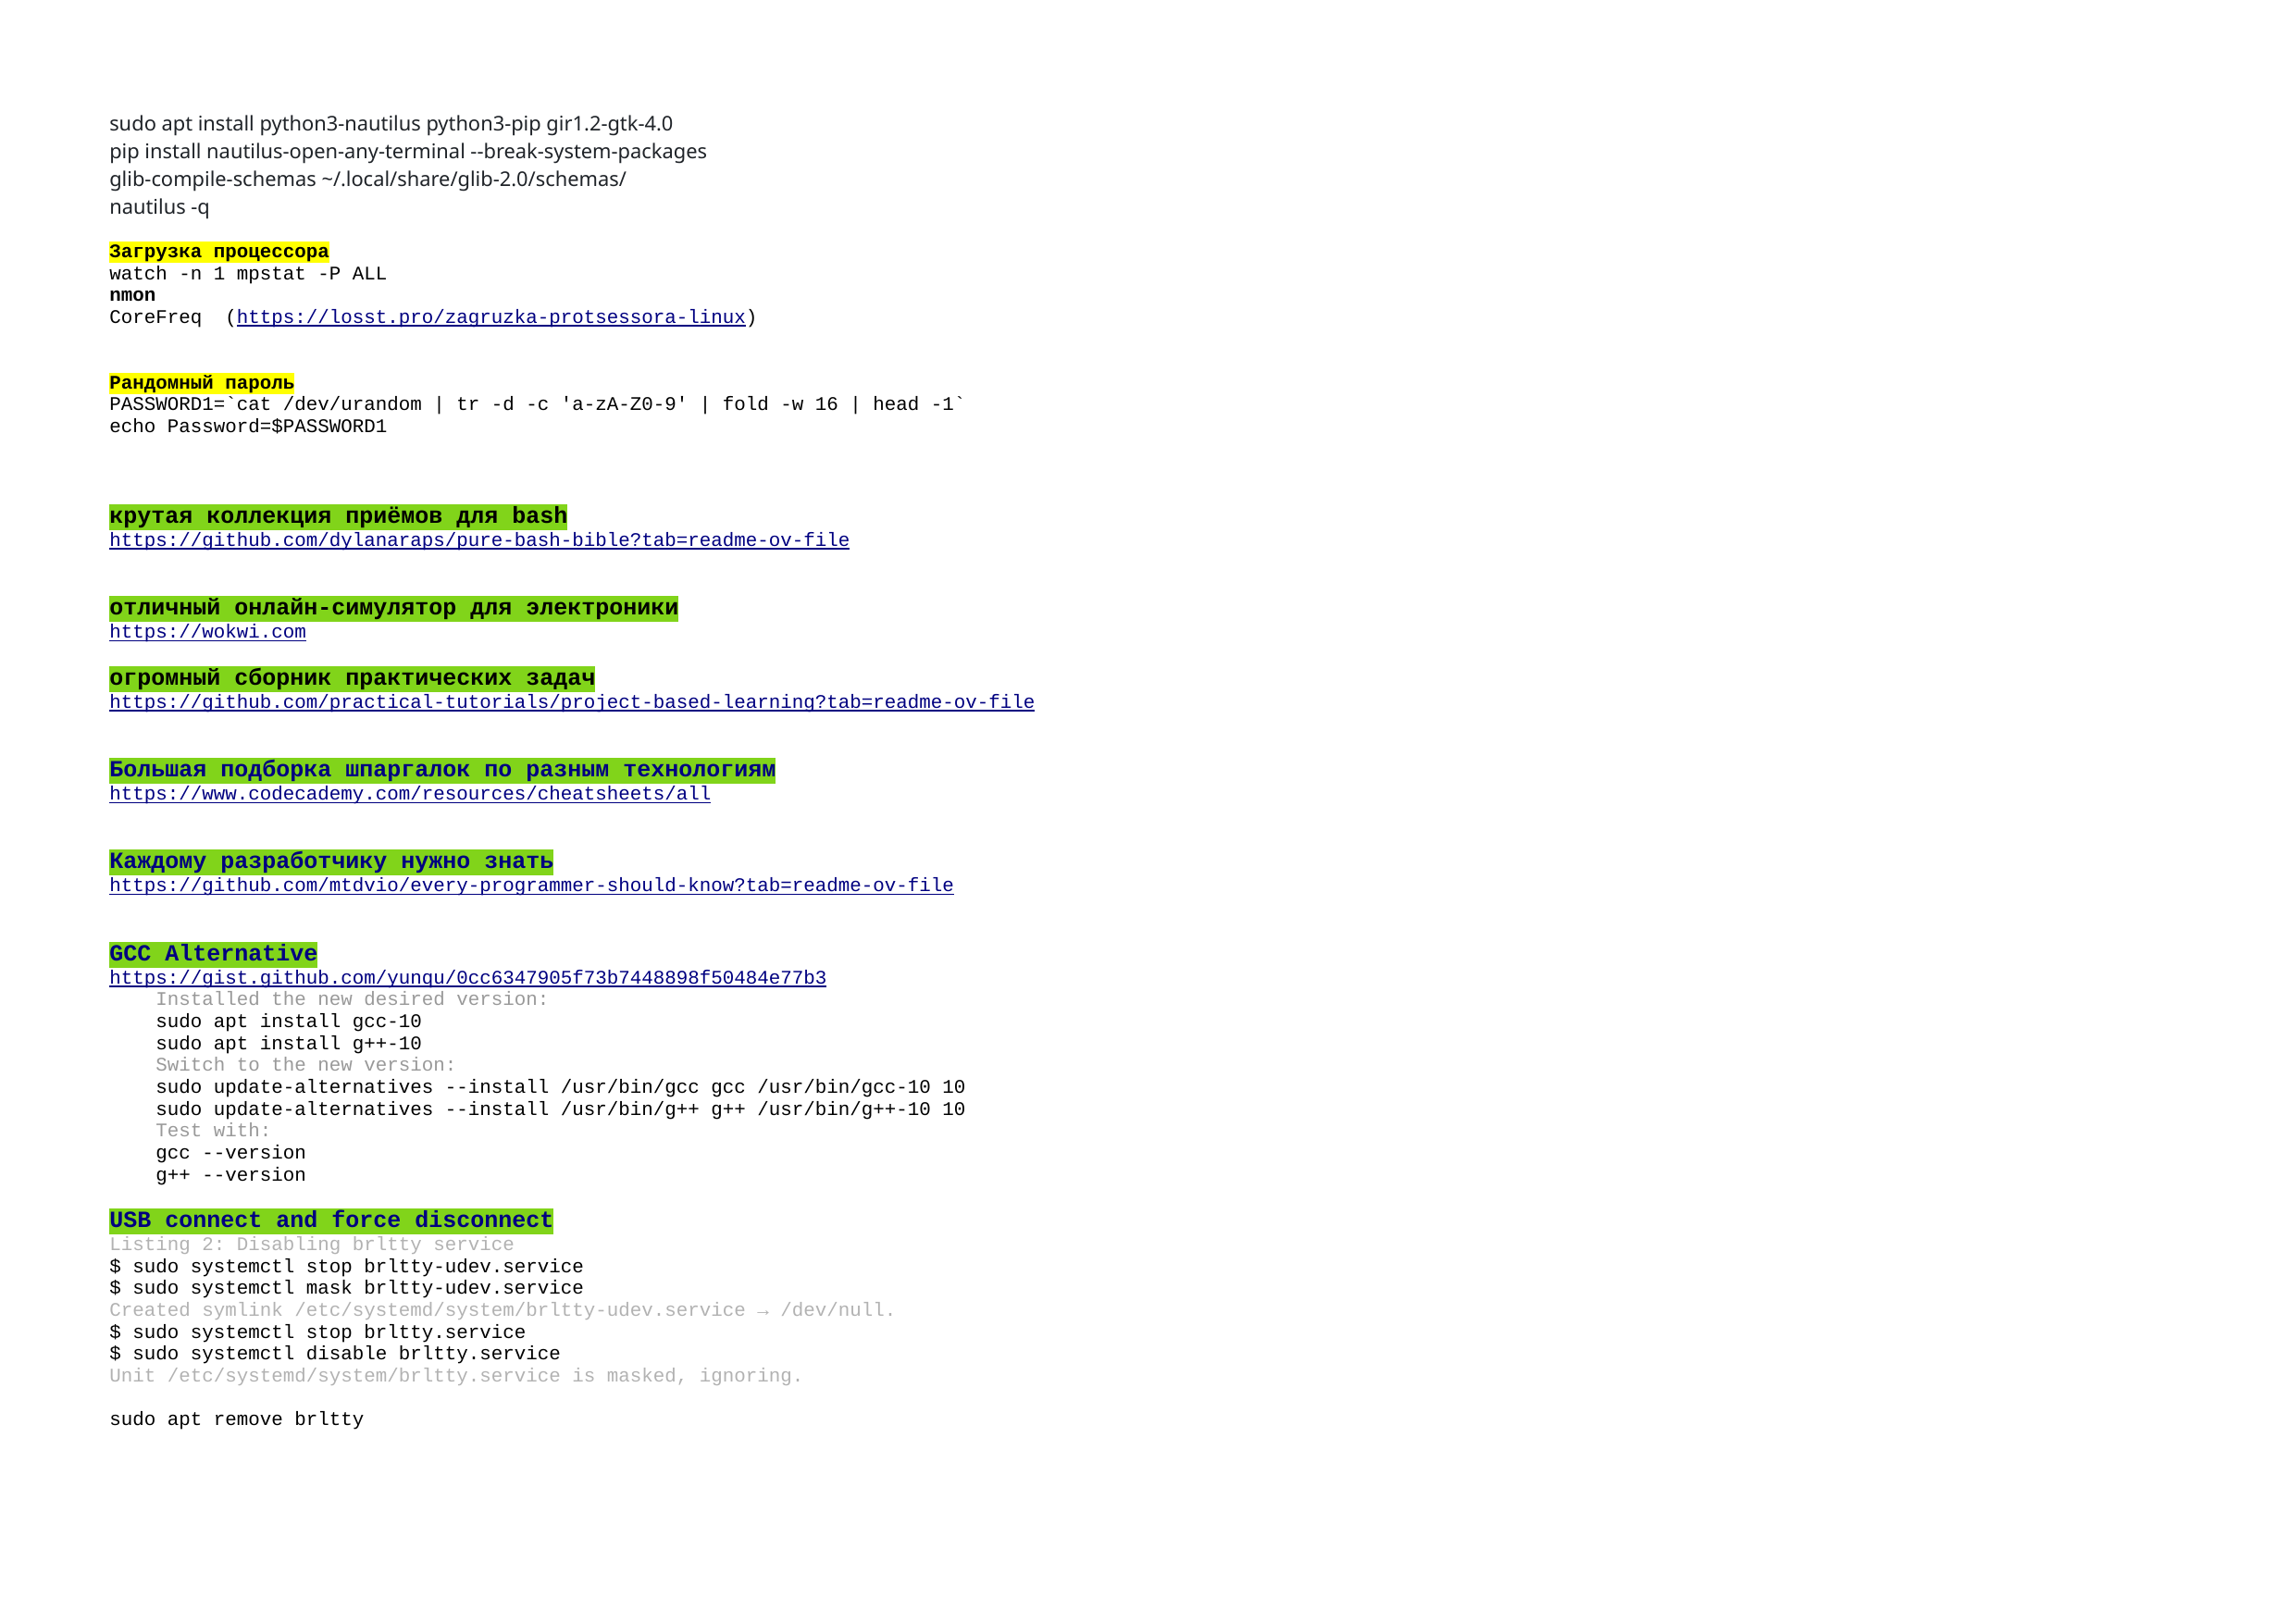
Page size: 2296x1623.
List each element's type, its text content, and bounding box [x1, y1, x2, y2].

text nmon [109, 285, 2186, 307]
text $ sudo systemctl stop brltty.service [109, 1322, 2186, 1344]
text https://github.com/mtdvio/every-programmer-should-know?tab=readme-ov-file [109, 875, 2186, 898]
text GCC Alternative [109, 941, 2186, 968]
text огромный сборник практических задач [109, 665, 2186, 692]
text Рандомный пароль [109, 373, 2186, 394]
text sudo apt install python3-nautilus python3-pip gir1.2-gtk-4.0 [109, 109, 2186, 137]
text Switch to the new version: [109, 1055, 2186, 1077]
text g++ --version [109, 1164, 2186, 1186]
text nautilus -q [109, 192, 2186, 219]
text sudo apt install g++-10 [109, 1034, 2186, 1055]
text sudo apt install gcc-10 [109, 1011, 2186, 1034]
text отличный онлайн-симулятор для электроники [109, 596, 2186, 622]
text CoreFreq (https://losst.pro/zagruzka-protsessora-linux) [109, 307, 2186, 329]
text https://www.codecademy.com/resources/cheatsheets/all [109, 784, 2186, 806]
text USB connect and force disconnect [109, 1208, 2186, 1234]
text крутая коллекция приёмов для bash [109, 504, 2186, 530]
text Test with: [109, 1121, 2186, 1143]
text $ sudo systemctl stop brltty-udev.service [109, 1257, 2186, 1278]
text Unit /etc/systemd/system/brltty.service is masked, ignoring. [109, 1366, 2186, 1388]
text gcc --version [109, 1143, 2186, 1164]
text Каждому разработчику нужно знать [109, 849, 2186, 875]
text https://github.com/practical-tutorials/project-based-learning?tab=readme-ov-file [109, 692, 2186, 714]
text Installed the new desired version: [109, 989, 2186, 1011]
text Большая подборка шпаргалок по разным технологиям [109, 758, 2186, 784]
text sudo update-alternatives --install /usr/bin/gcc gcc /usr/bin/gcc-10 10 [109, 1077, 2186, 1099]
text watch -n 1 mpstat -P ALL [109, 263, 2186, 285]
text sudo update-alternatives --install /usr/bin/g++ g++ /usr/bin/g++-10 10 [109, 1099, 2186, 1121]
text https://gist.github.com/yunqu/0cc6347905f73b7448898f50484e77b3 [109, 968, 2186, 989]
text $ sudo systemctl mask brltty-udev.service [109, 1278, 2186, 1300]
text https://wokwi.com [109, 622, 2186, 644]
text https://github.com/dylanaraps/pure-bash-bible?tab=readme-ov-file [109, 530, 2186, 552]
text pip install nautilus-open-any-terminal --break-system-packages [109, 137, 2186, 165]
text Listing 2: Disabling brltty service [109, 1234, 2186, 1257]
text Загрузка процессора [109, 242, 2186, 263]
text sudo apt remove brltty [109, 1409, 2186, 1431]
text $ sudo systemctl disable brltty.service [109, 1344, 2186, 1366]
text glib-compile-schemas ~/.local/share/glib-2.0/schemas/ [109, 165, 2186, 192]
text Created symlink /etc/systemd/system/brltty-udev.service → /dev/null. [109, 1300, 2186, 1322]
text echo Password=$PASSWORD1 [109, 416, 2186, 439]
text PASSWORD1=`cat /dev/urandom | tr -d -c 'a-zA-Z0-9' | fold -w 16 | head -1` [109, 394, 2186, 416]
